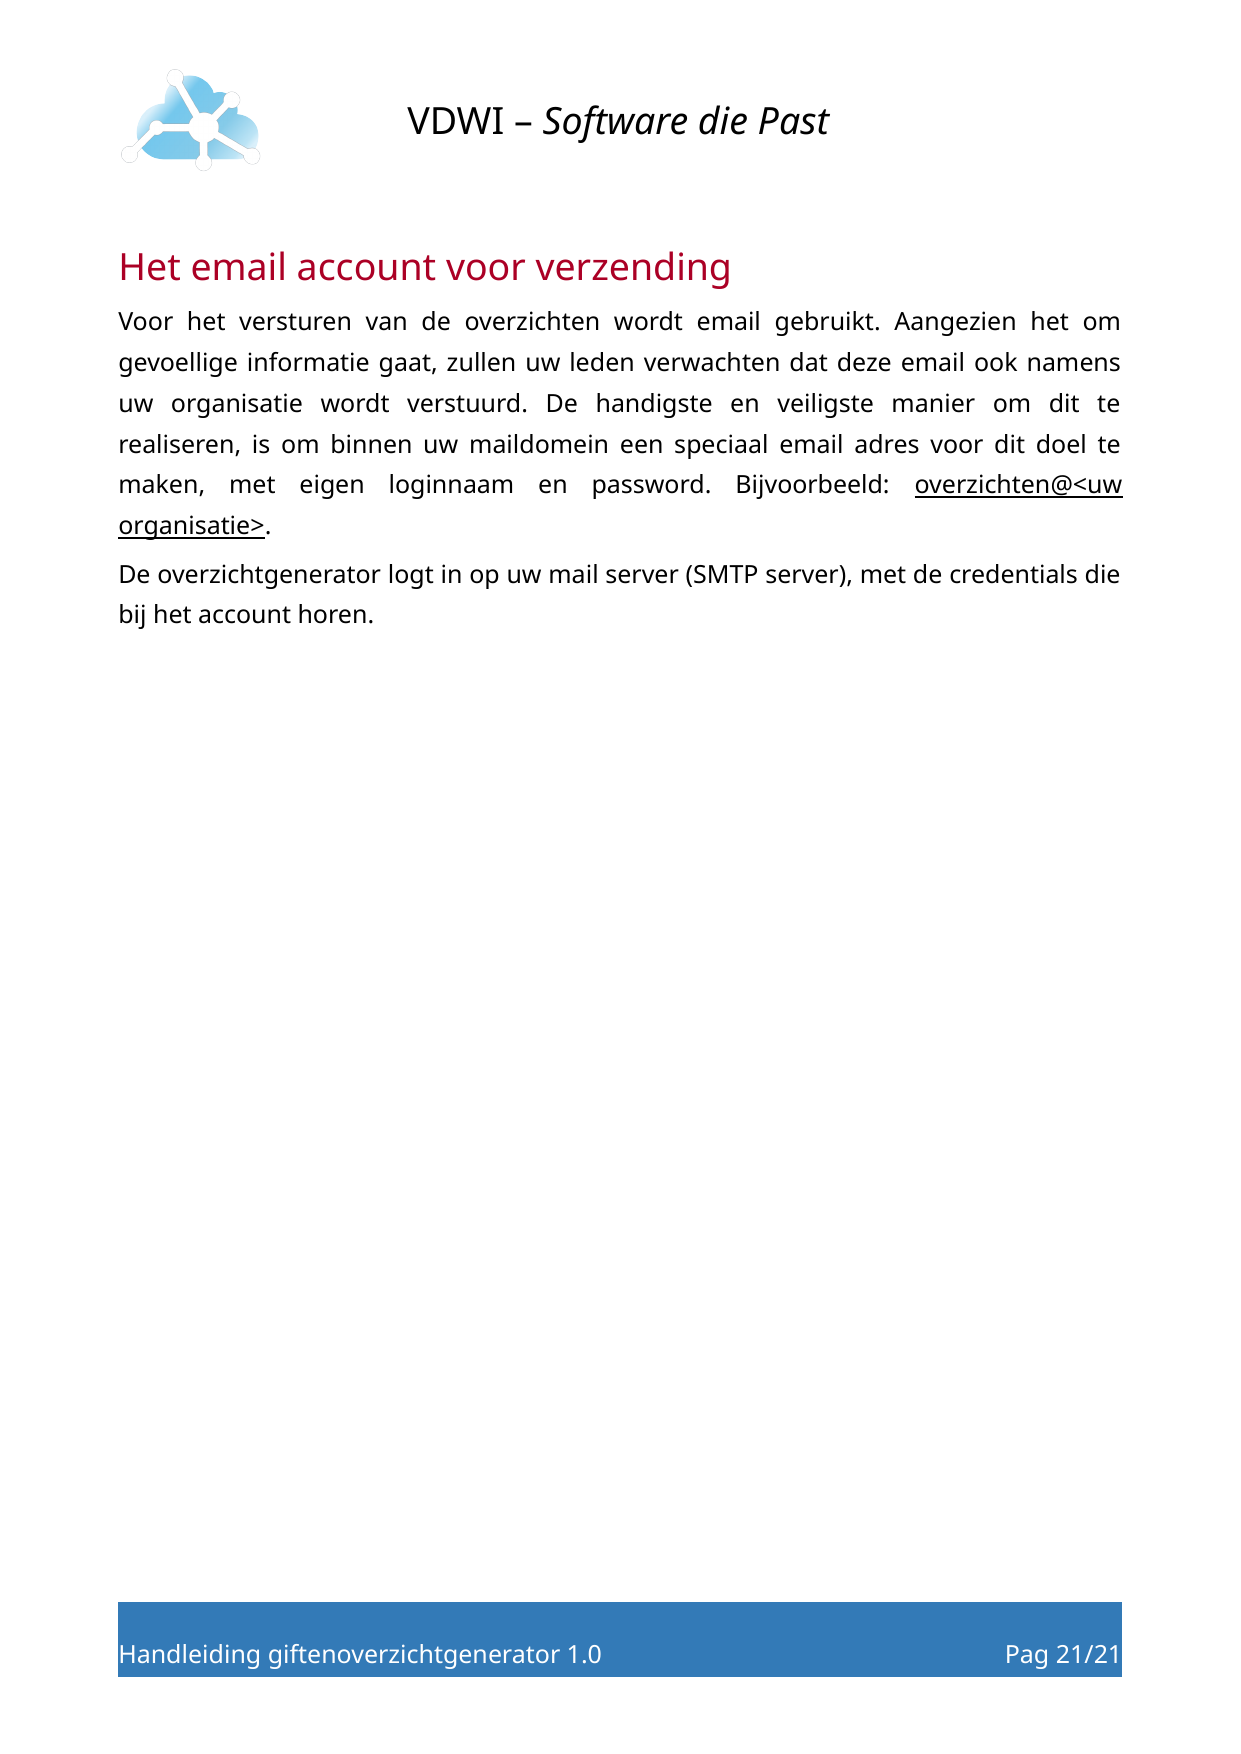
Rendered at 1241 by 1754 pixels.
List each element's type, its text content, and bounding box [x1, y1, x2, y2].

subtitle Het email account voor verzending [118, 240, 1122, 291]
picture [116, 69, 262, 173]
text Voor het versturen van de overzichten wordt email gebruikt. Aangezien het om gevoellige informatie gaat, zullen uw leden verwachten dat deze email ook namens uw organisatie wordt verstuurd. De handigste en veiligste manier om dit te realiseren, is om binnen uw maildomein een speciaal email adres voor dit doel te maken, met eigen loginnaam en password. Bijvoorbeeld: overzichten@<uw organisatie>. [118, 304, 1122, 542]
text De overzichtgenerator logt in op uw mail server (SMTP server), met de credentials die bij het account horen. [118, 556, 1122, 631]
